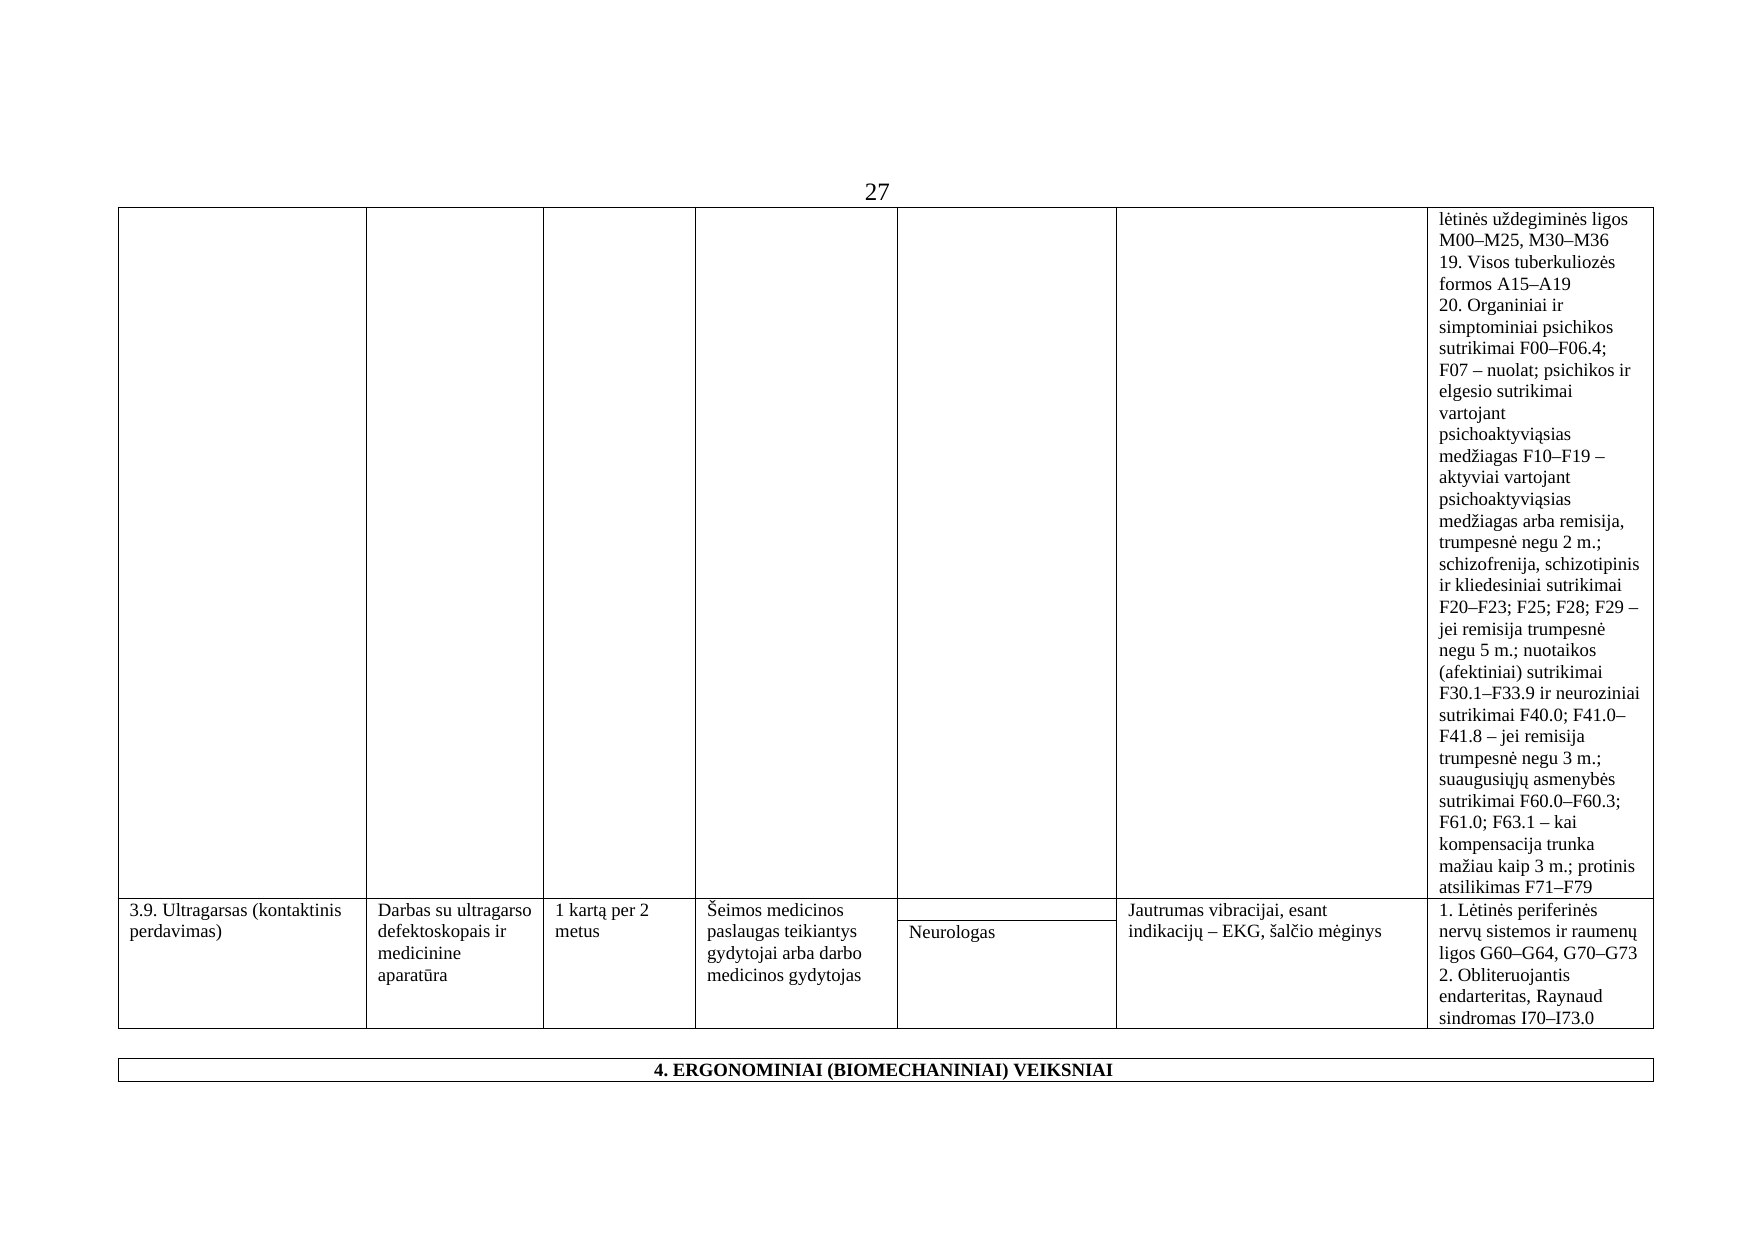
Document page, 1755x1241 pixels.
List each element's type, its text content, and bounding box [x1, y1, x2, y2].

table_cell [1117, 208, 1427, 898]
table_cell 1. Lėtinės periferinės nervų sistemos ir raumenų ligos G60–G64, G70–G73 2. Obliteruojantis endarteritas, Raynaud sindromas I70–I73.0 [1428, 899, 1653, 1028]
table_cell [898, 208, 1116, 898]
table_cell [367, 208, 543, 898]
table_cell [696, 208, 897, 898]
table_cell Neurologas [898, 921, 1116, 1028]
table_cell Jautrumas vibracijai, esant indikacijų – EKG, šalčio mėginys [1117, 899, 1427, 1028]
table_cell 3.9. Ultragarsas (kontaktinis perdavimas) [119, 899, 366, 1028]
table_header 4. ERGONOMINIAI (BIOMECHANINIAI) VEIKSNIAI [119, 1059, 1653, 1081]
table_cell lėtinės uždegiminės ligos M00–M25, M30–M36 19. Visos tuberkuliozės formos A15–A19 20. Organiniai ir simptominiai psichikos sutrikimai F00–F06.4; F07 – nuolat; psichikos ir elgesio sutrikimai vartojant psichoaktyviąsias medžiagas F10–F19 – aktyviai vartojant psichoaktyviąsias medžiagas arba remisija, trumpesnė negu 2 m.; schizofrenija, schizotipinis ir kliedesiniai sutrikimai F20–F23; F25; F28; F29 – jei remisija trumpesnė negu 5 m.; nuotaikos (afektiniai) sutrikimai F30.1–F33.9 ir neuroziniai sutrikimai F40.0; F41.0–F41.8 – jei remisija trumpesnė negu 3 m.; suaugusiųjų asmenybės sutrikimai F60.0–F60.3; F61.0; F63.1 – kai kompensacija trunka mažiau kaip 3 m.; protinis atsilikimas F71–F79 [1428, 208, 1653, 898]
table_cell [544, 208, 695, 898]
table_cell 1 kartą per 2 metus [544, 899, 695, 1028]
table_cell [898, 899, 1116, 920]
table_cell [119, 208, 366, 898]
table_cell Darbas su ultragarso defektoskopais ir medicinine aparatūra [367, 899, 543, 1028]
table_cell Šeimos medicinos paslaugas teikiantys gydytojai arba darbo medicinos gydytojas [696, 899, 897, 1028]
